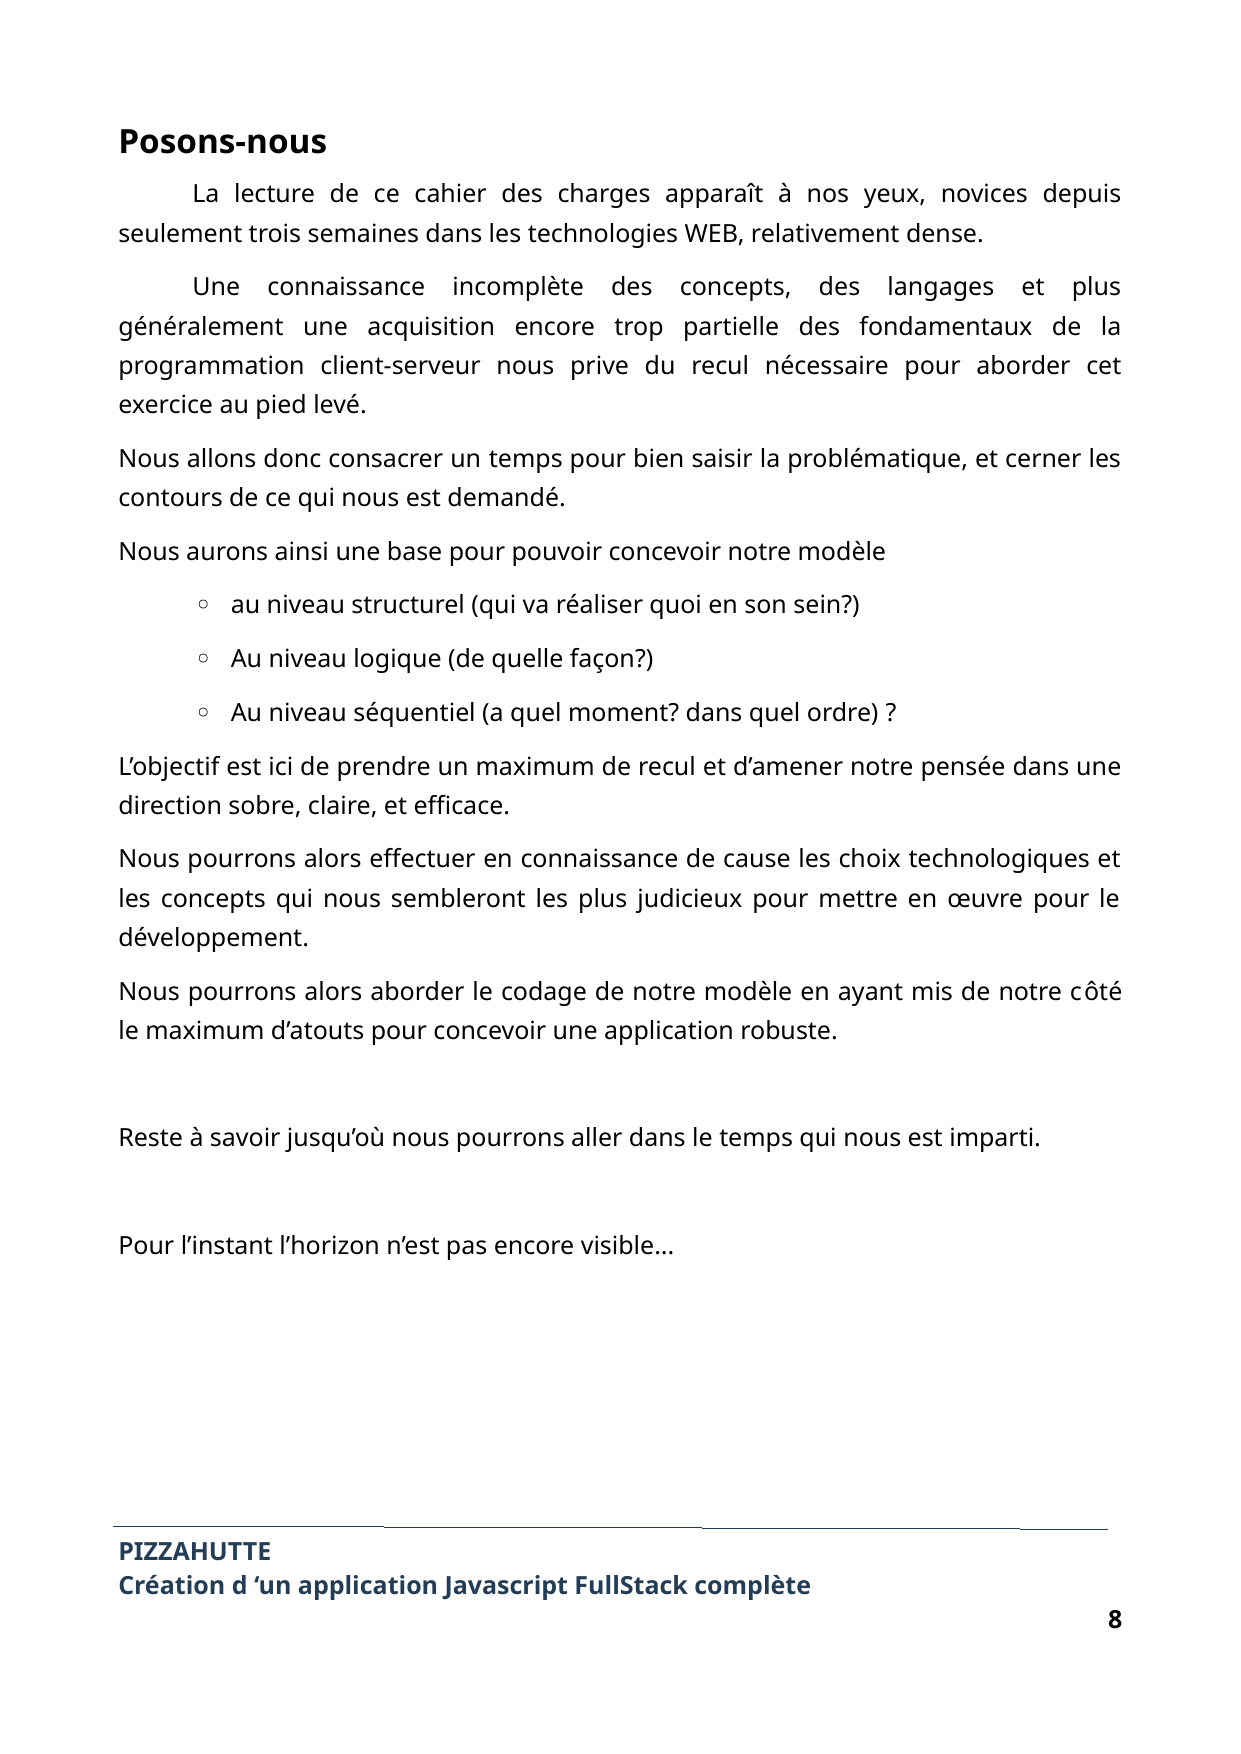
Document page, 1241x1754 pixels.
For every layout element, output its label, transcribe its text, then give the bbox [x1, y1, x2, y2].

list Au niveau séquentiel (a quel moment? dans quel ordre) ? [193, 694, 1122, 728]
text Une connaissance incomplète des concepts, des langages et plus généralement une acquisition encore trop partielle des fondamentaux de la programmation client-serveur nous prive du recul nécessaire pour aborder cet exercice au pied levé. [118, 269, 1122, 421]
text L’objectif est ici de prendre un maximum de recul et d’amener notre pensée dans une direction sobre, claire, et efficace. [118, 748, 1122, 821]
text Reste à savoir jusqu’où nous pourrons aller dans le temps qui nous est imparti. [118, 1120, 1122, 1154]
text La lecture de ce cahier des charges apparaît à nos yeux, novices depuis seulement trois semaines dans les technologies WEB, relativement dense. [118, 176, 1122, 249]
list Au niveau logique (de quelle façon?) [193, 641, 1122, 675]
text Pour l’instant l’horizon n’est pas encore visible... [118, 1227, 1122, 1261]
text Nous allons donc consacrer un temps pour bien saisir la problématique, et cerner les contours de ce qui nous est demandé. [118, 440, 1122, 513]
text Nous pourrons alors effectuer en connaissance de cause les choix technologiques et les concepts qui nous sembleront les plus judicieux pour mettre en œuvre pour le développement. [118, 841, 1122, 953]
text Nous pourrons alors aborder le codage de notre modèle en ayant mis de notre côté le maximum d’atouts pour concevoir une application robuste. [118, 973, 1122, 1046]
text Nous aurons ainsi une base pour pouvoir concevoir notre modèle [118, 533, 1122, 567]
subtitle Posons-nous [118, 118, 1122, 163]
list au niveau structurel (qui va réaliser quoi en son sein?) [193, 587, 1122, 621]
